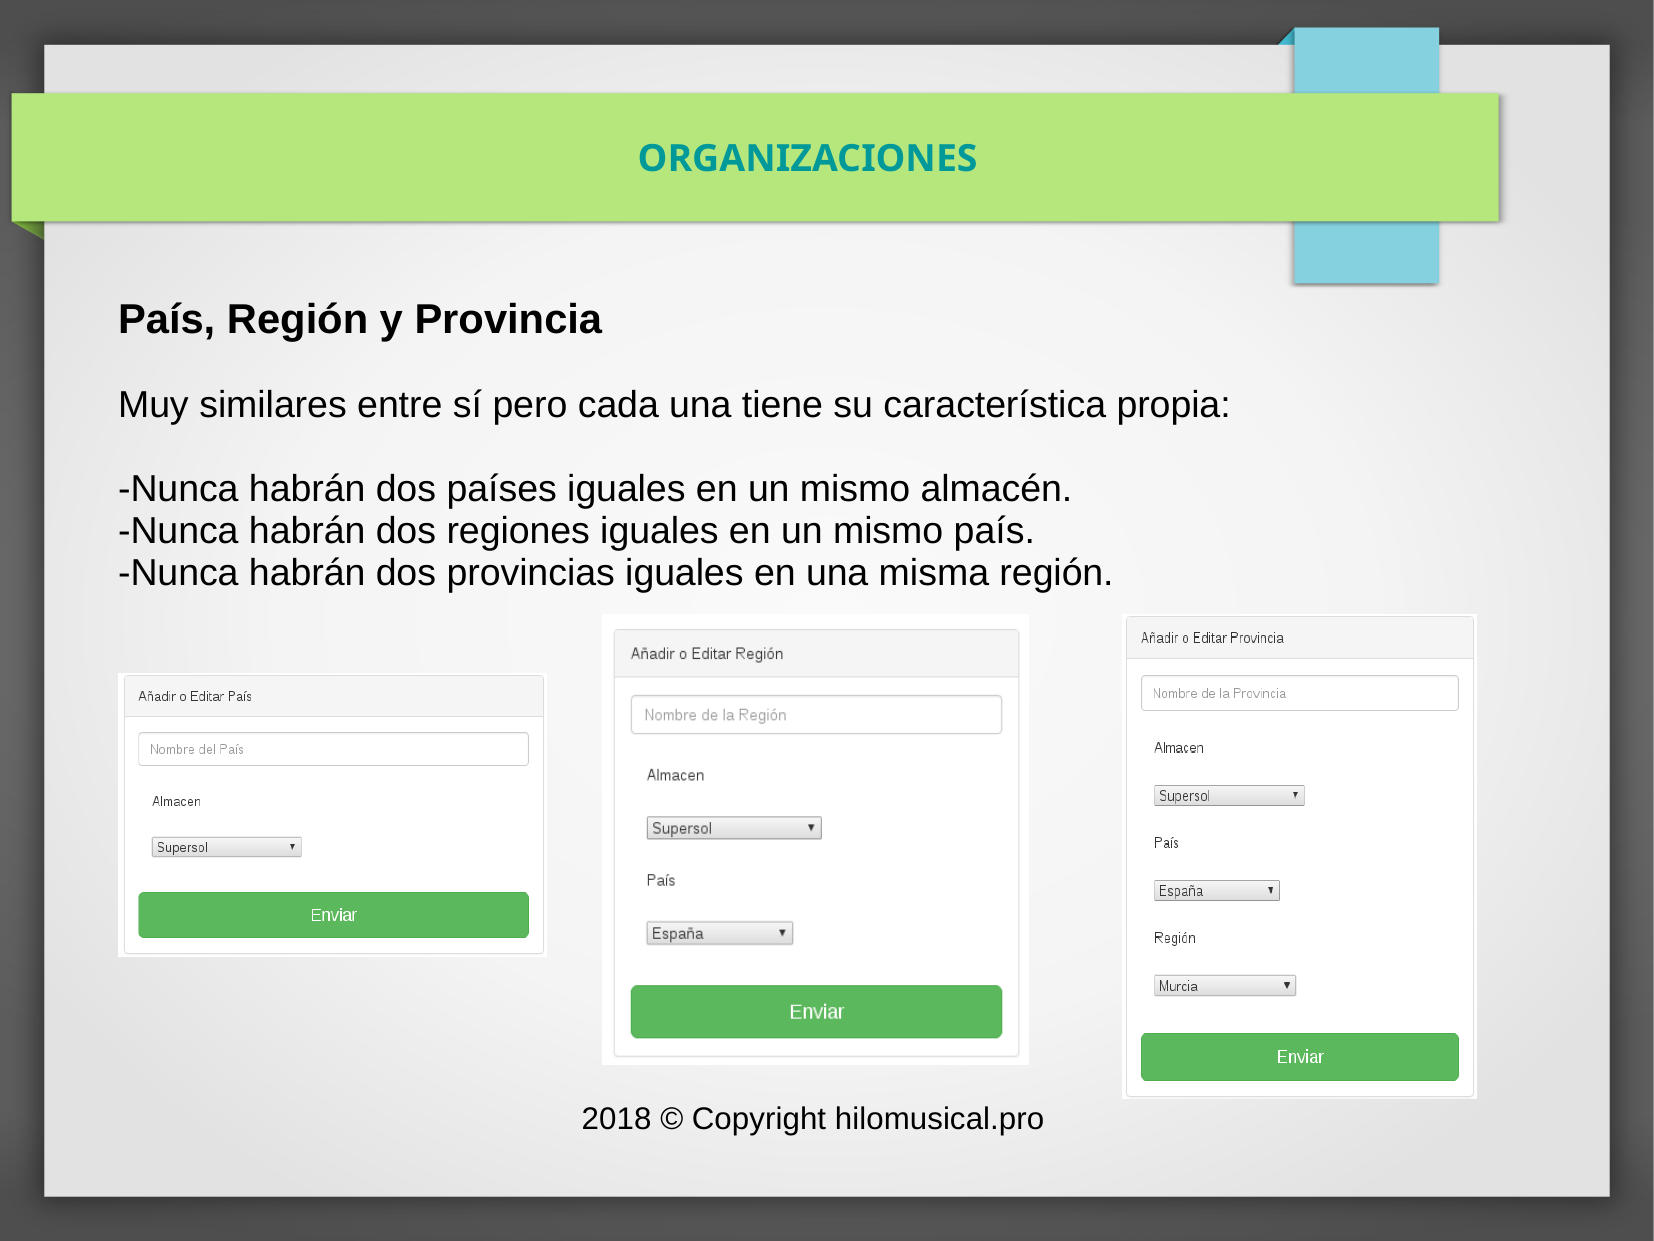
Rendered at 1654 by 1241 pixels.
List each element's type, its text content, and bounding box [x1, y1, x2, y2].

text_box 2018 © Copyright hilomusical.pro [566, 1094, 1063, 1146]
title ORGANIZACIONES [637, 113, 1028, 201]
subtitle País, Región y Provincia Muy similares entre sí pero cada una tiene su característica propia: -Nunca habrán dos países iguales en un mismo almacén. -Nunca habrán dos regiones iguales en un mismo país. -Nunca habrán dos provincias iguales en una misma región. [118, 295, 1536, 641]
picture [0, 0, 1654, 1241]
